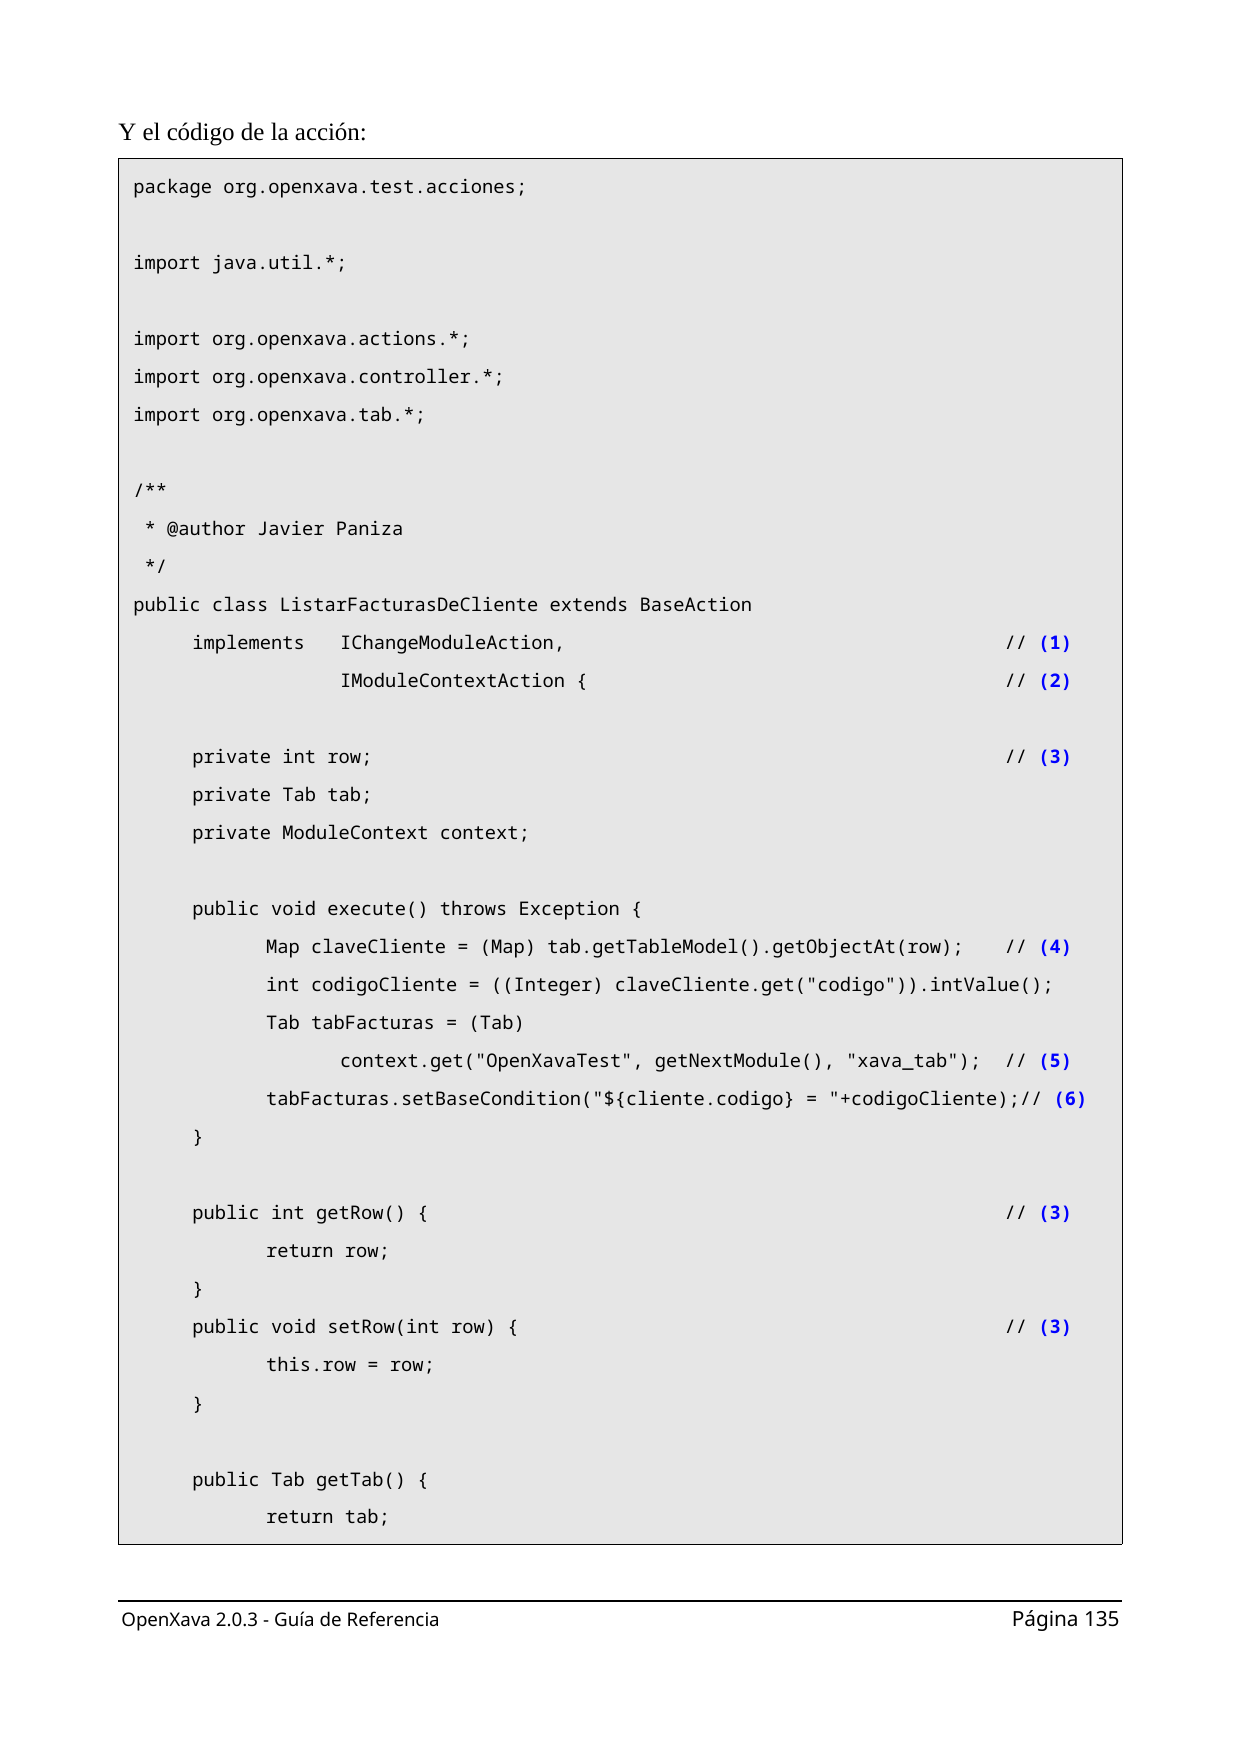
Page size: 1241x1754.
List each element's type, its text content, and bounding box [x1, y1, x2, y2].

text public void setRow(int row) { // (3) [119, 1299, 1122, 1337]
text private Tab tab; [119, 767, 1122, 805]
text int codigoCliente = ((Integer) claveCliente.get("codigo")).intValue(); [119, 957, 1122, 995]
text } [119, 1109, 1122, 1147]
text Map claveCliente = (Map) tab.getTableModel().getObjectAt(row); // (4) [119, 919, 1122, 957]
text Tab tabFacturas = (Tab) [119, 995, 1122, 1033]
text implements IChangeModuleAction, // (1) [119, 614, 1122, 653]
text public void execute() throws Exception { [119, 881, 1122, 919]
text } [119, 1261, 1122, 1299]
text */ [119, 538, 1122, 577]
text } [119, 1375, 1122, 1413]
text IModuleContextAction { // (2) [119, 653, 1122, 691]
text Y el código de la acción: [118, 118, 1122, 146]
text public int getRow() { // (3) [119, 1185, 1122, 1223]
text package org.openxava.test.acciones; [119, 159, 1122, 196]
text public Tab getTab() { [119, 1451, 1122, 1489]
text return row; [119, 1223, 1122, 1261]
text this.row = row; [119, 1337, 1122, 1375]
text import org.openxava.controller.*; [119, 348, 1122, 386]
text context.get("OpenXavaTest", getNextModule(), "xava_tab"); // (5) [119, 1033, 1122, 1071]
text private ModuleContext context; [119, 805, 1122, 843]
text return tab; [119, 1489, 1122, 1544]
text * @author Javier Paniza [119, 501, 1122, 538]
text private int row; // (3) [119, 729, 1122, 767]
text /** [119, 462, 1122, 501]
text tabFacturas.setBaseCondition("${cliente.codigo} = "+codigoCliente);// (6) [119, 1071, 1122, 1109]
text import org.openxava.actions.*; [119, 310, 1122, 348]
text import org.openxava.tab.*; [119, 386, 1122, 424]
text import java.util.*; [119, 234, 1122, 272]
text public class ListarFacturasDeCliente extends BaseAction [119, 577, 1122, 614]
